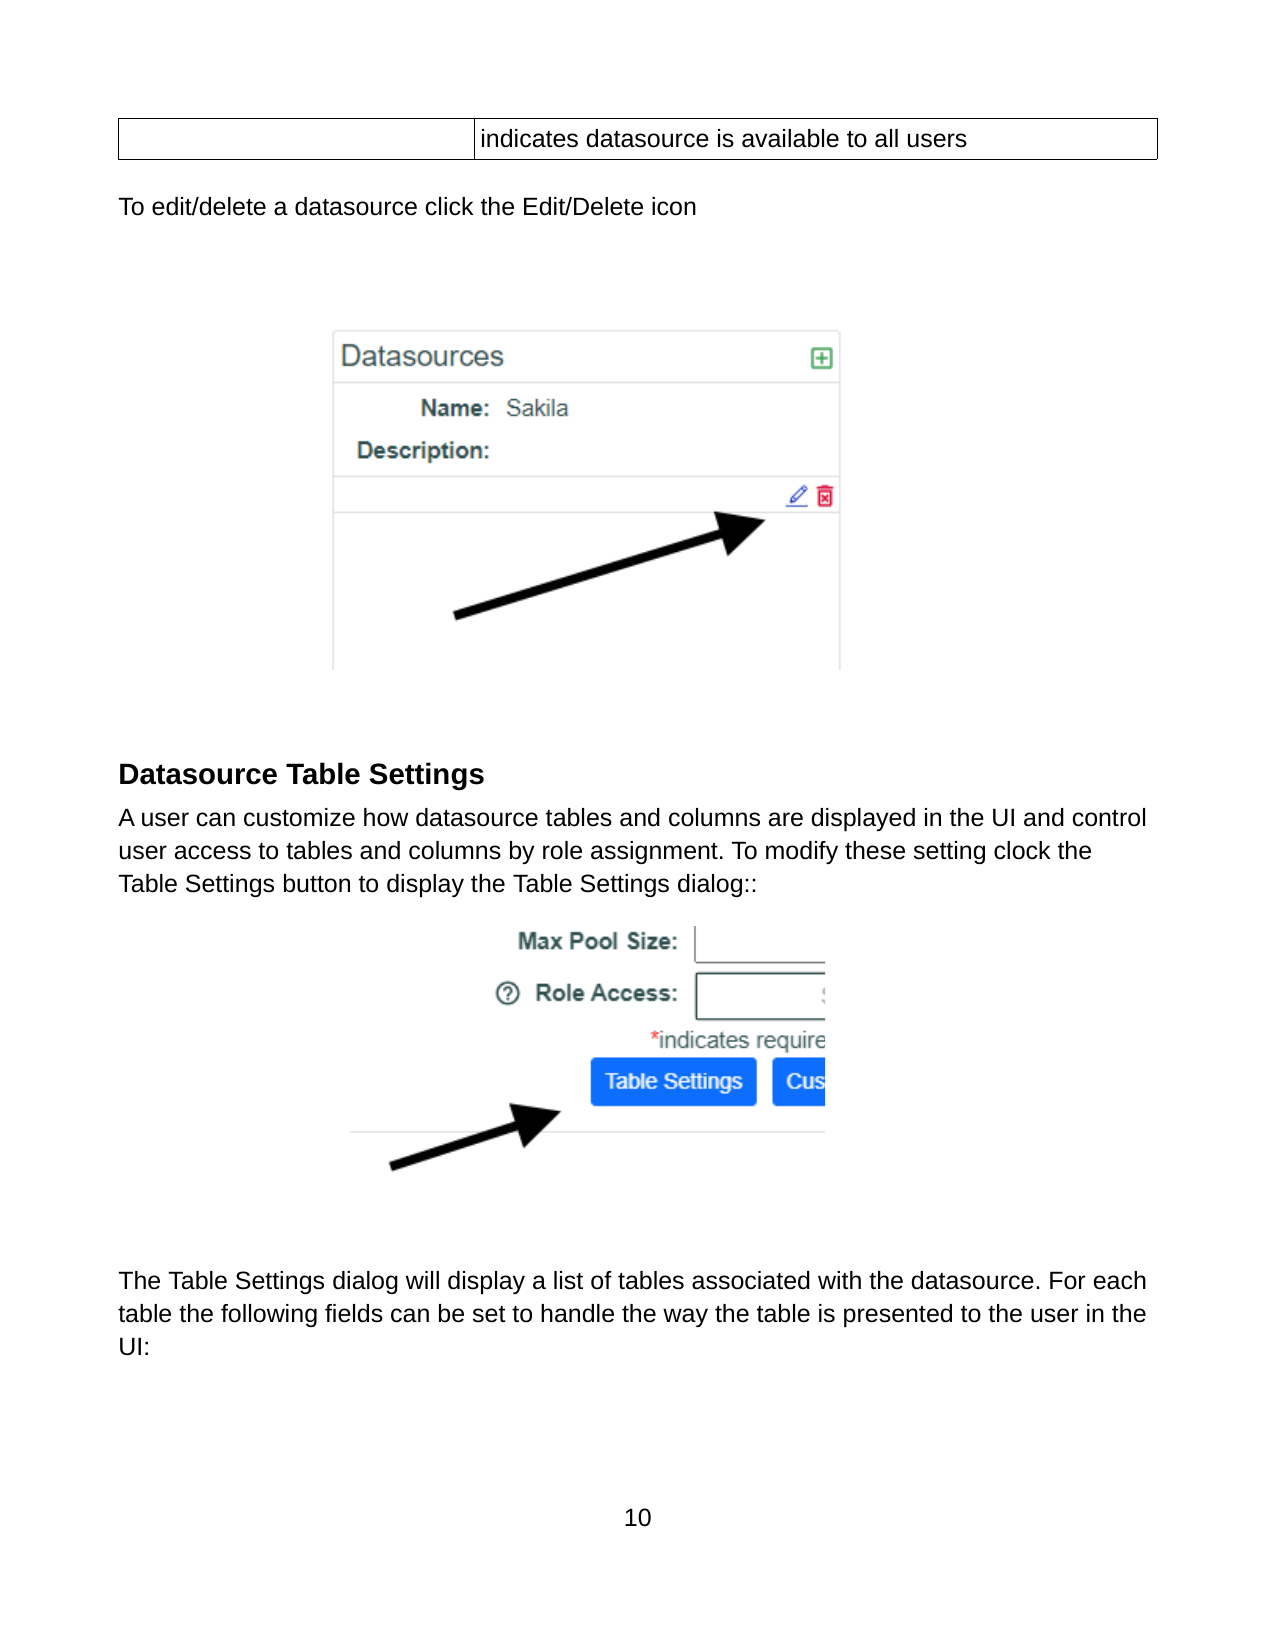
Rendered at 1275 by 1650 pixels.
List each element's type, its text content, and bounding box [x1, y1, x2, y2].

text The Table Settings dialog will display a list of tables associated with the datasource. For each table the following fields can be set to handle the way the table is presented to the user in the UI: [118, 1266, 1157, 1360]
subtitle Datasource Table Settings [118, 757, 1157, 791]
text A user can customize how datasource tables and columns are displayed in the UI and control user access to tables and columns by role assignment. To modify these setting clock the Table Settings button to display the Table Settings dialog:: [118, 803, 1157, 898]
text To edit/delete a datasource click the Edit/Delete icon [118, 192, 1157, 220]
table_cell [119, 119, 474, 158]
picture [317, 324, 855, 670]
picture [350, 926, 826, 1202]
table_cell indicates datasource is available to all users [475, 119, 1157, 158]
